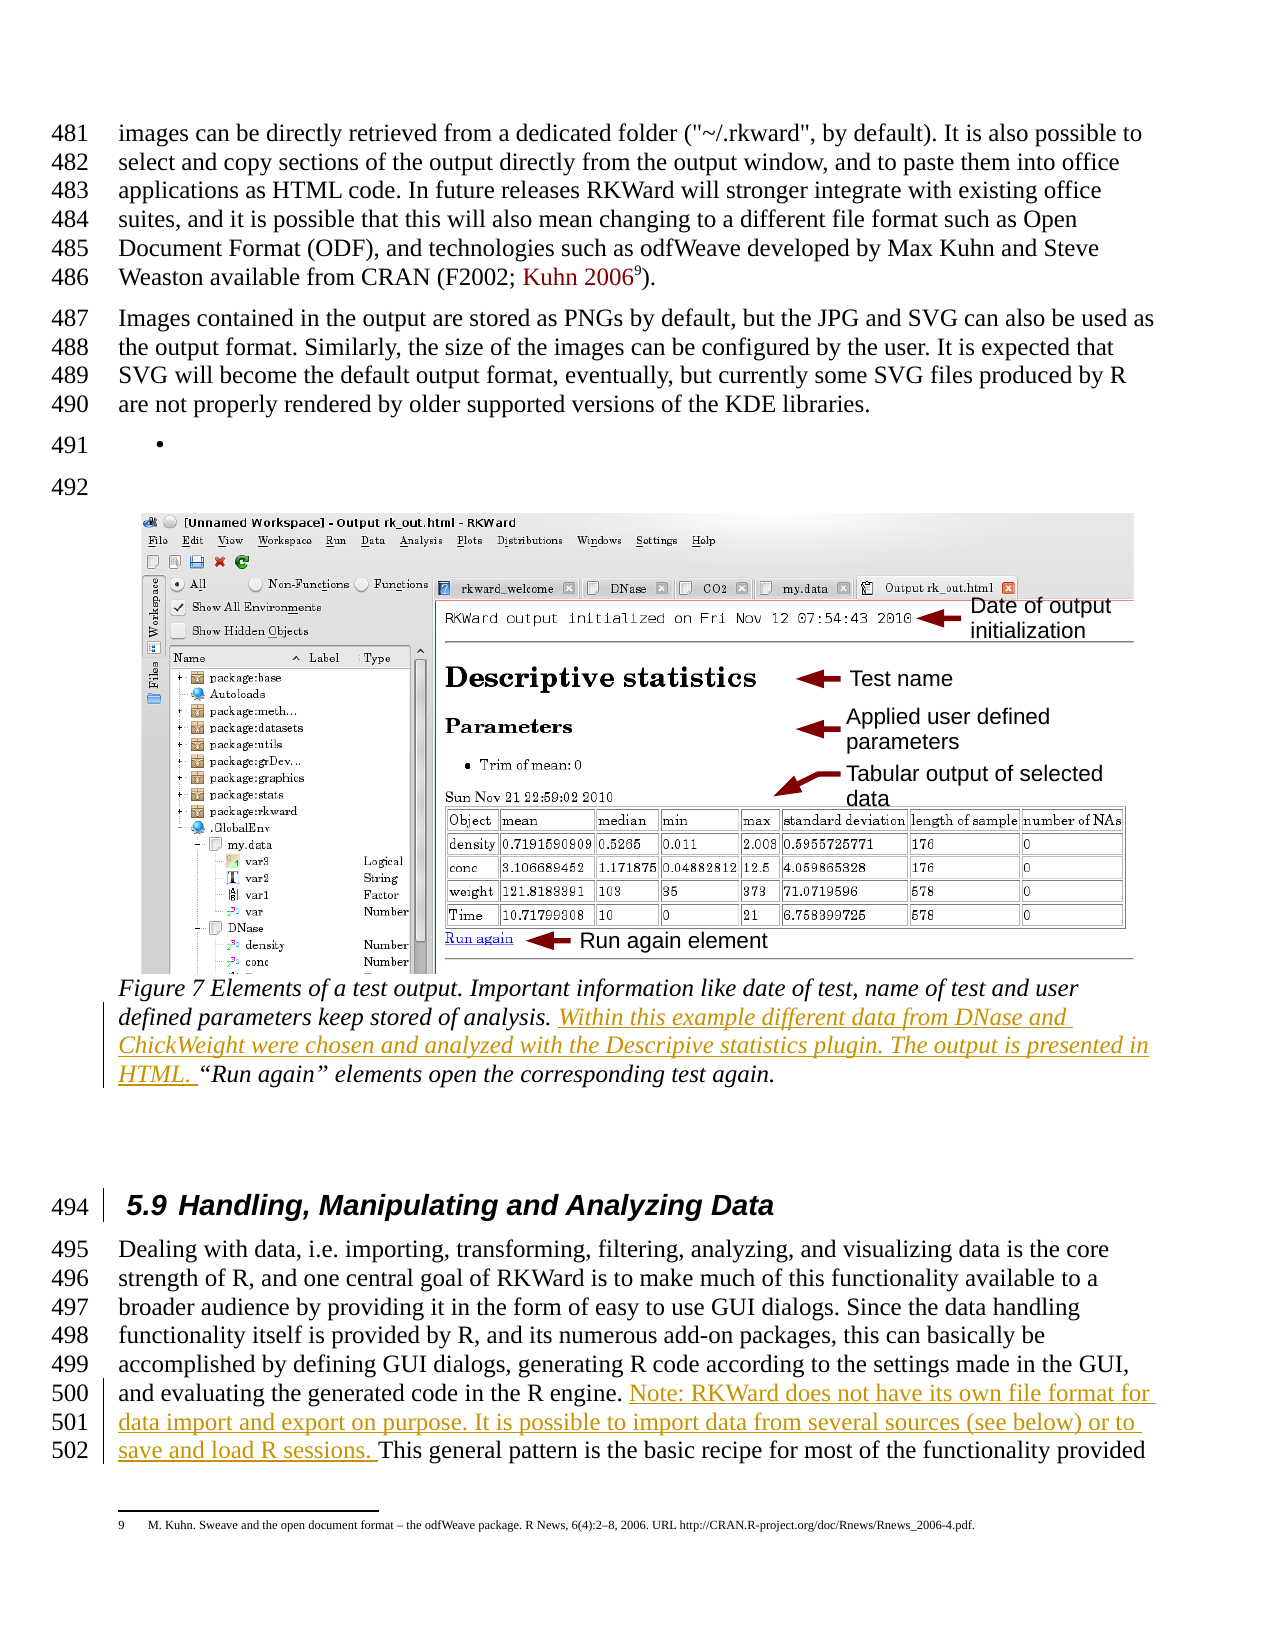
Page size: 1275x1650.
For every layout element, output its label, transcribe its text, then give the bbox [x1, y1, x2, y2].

text Images contained in the output are stored as PNGs by default, but the JPG and SVG can also be used as the output format. Similarly, the size of the images can be configured by the user. It is expected that SVG will become the default output format, eventually, but currently some SVG files produced by R are not properly rendered by older supported versions of the KDE libraries. [118, 303, 1157, 418]
text Dealing with data, i.e. importing, transforming, filtering, analyzing, and visualizing data is the core strength of R, and one central goal of RKWard is to make much of this functionality available to a broader audience by providing it in the form of easy to use GUI dialogs. Since the data handling functionality itself is provided by R, and its numerous add-on packages, this can basically be accomplished by defining GUI dialogs, generating R code according to the settings made in the GUI, and evaluating the generated code in the R engine. Note: RKWard does not have its own file format for data import and export on purpose. It is possible to import data from several sources (see below) or to save and load R sessions. This general pattern is the basic recipe for most of the functionality provided [118, 1234, 1157, 1464]
text images can be directly retrieved from a dedicated folder ("~/.rkward", by default). It is also possible to select and copy sections of the output directly from the output window, and to paste them into office applications as HTML code. In future releases RKWard will stronger integrate with existing office suites, and it is possible that this will also mean changing to a different file format such as Open Document Format (ODF), and technologies such as odfWeave developed by Max Kuhn and Steve Weaston available from CRAN (F2002; Kuhn 2006). [118, 118, 1157, 291]
text Figure 7 Elements of a test output. Important information like date of test, name of test and user defined parameters keep stored of analysis. Within this example different data from DNase and ChickWeight were chosen and analyzed with the Descripive statistics plugin. The output is presented in HTML. “Run again” elements open the corresponding test again. [118, 526, 1157, 1088]
text M. Kuhn. Sweave and the open document format – the odfWeave package. R News, 6(4):2–8, 2006. URL http://CRAN.R-project.org/doc/Rnews/Rnews_2006-4.pdf. [118, 1517, 1157, 1532]
subtitle Handling, Manipulating and Analyzing Data [118, 1188, 1157, 1222]
